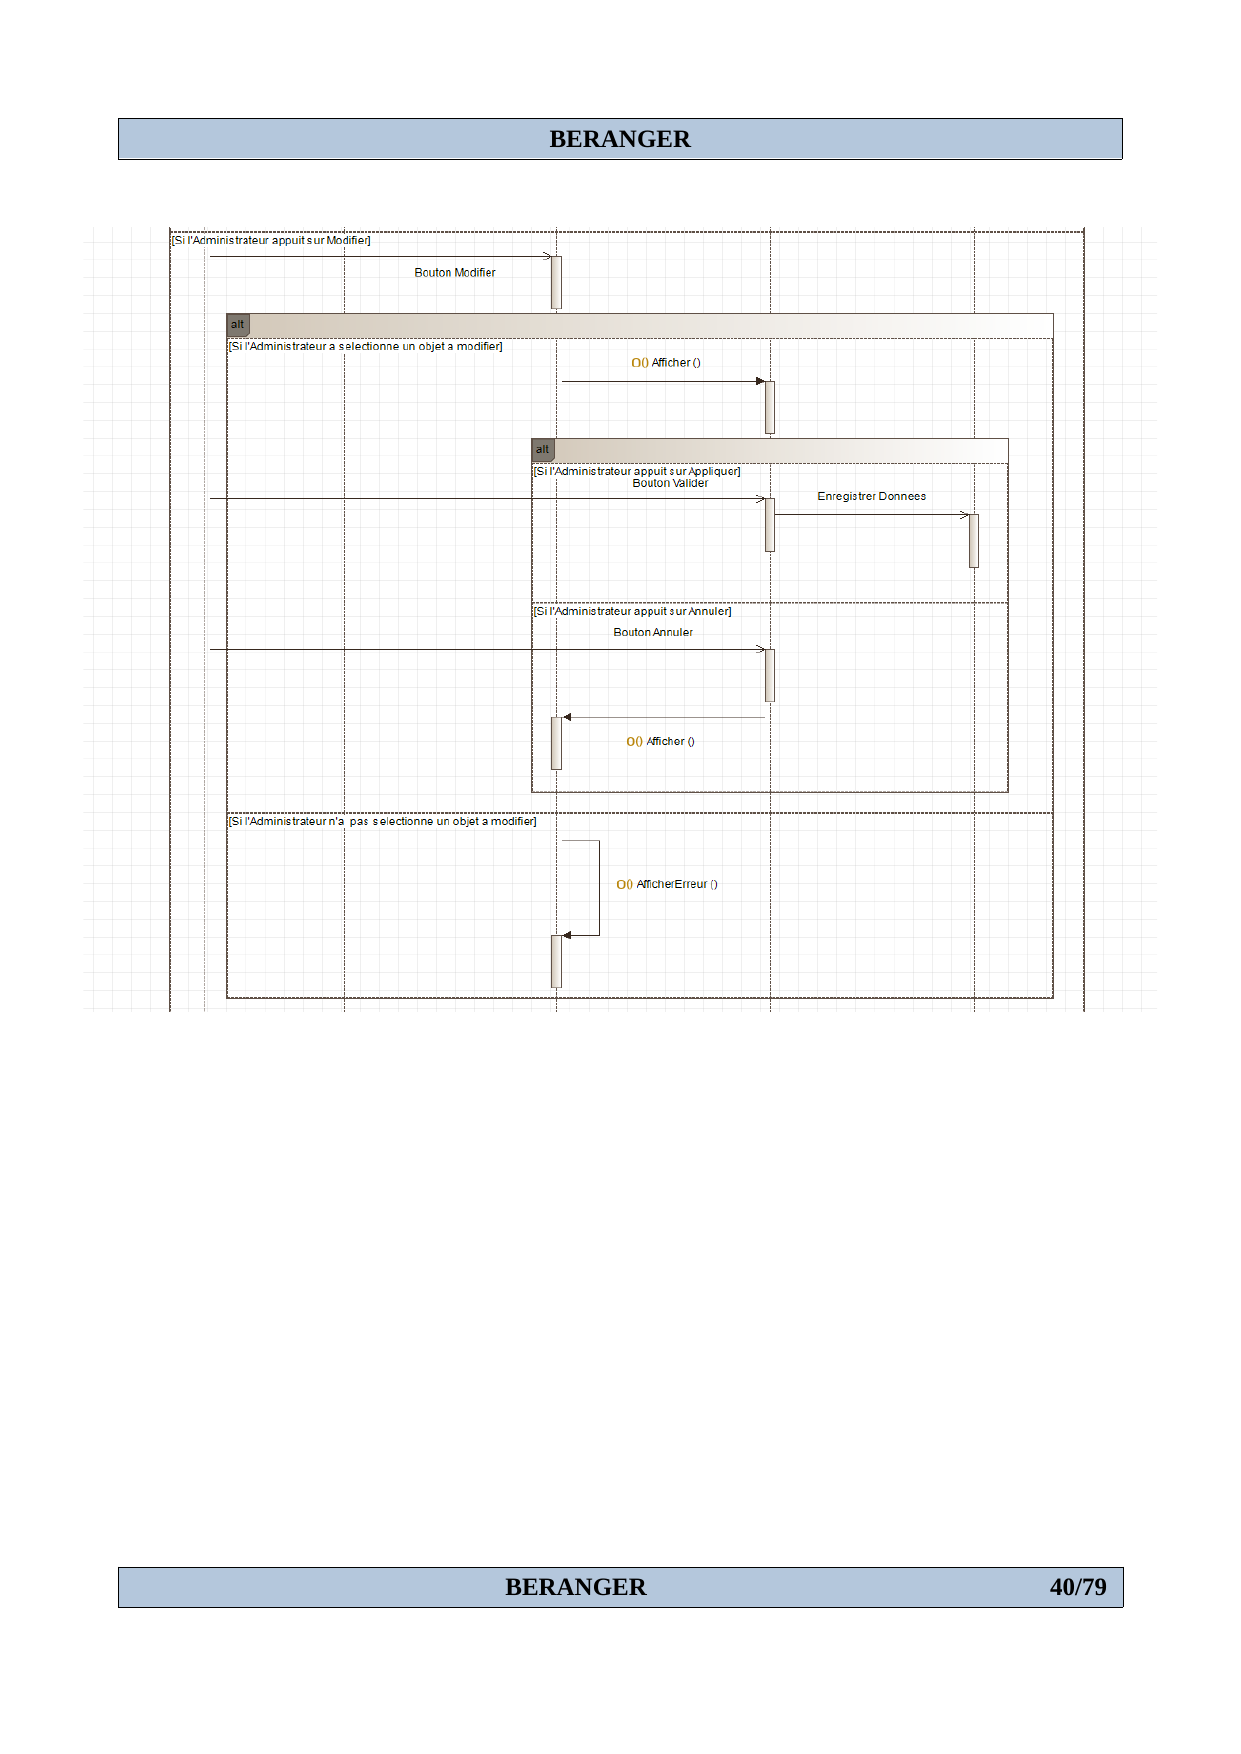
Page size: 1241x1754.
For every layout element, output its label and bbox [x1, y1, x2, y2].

picture [83, 227, 1158, 1012]
